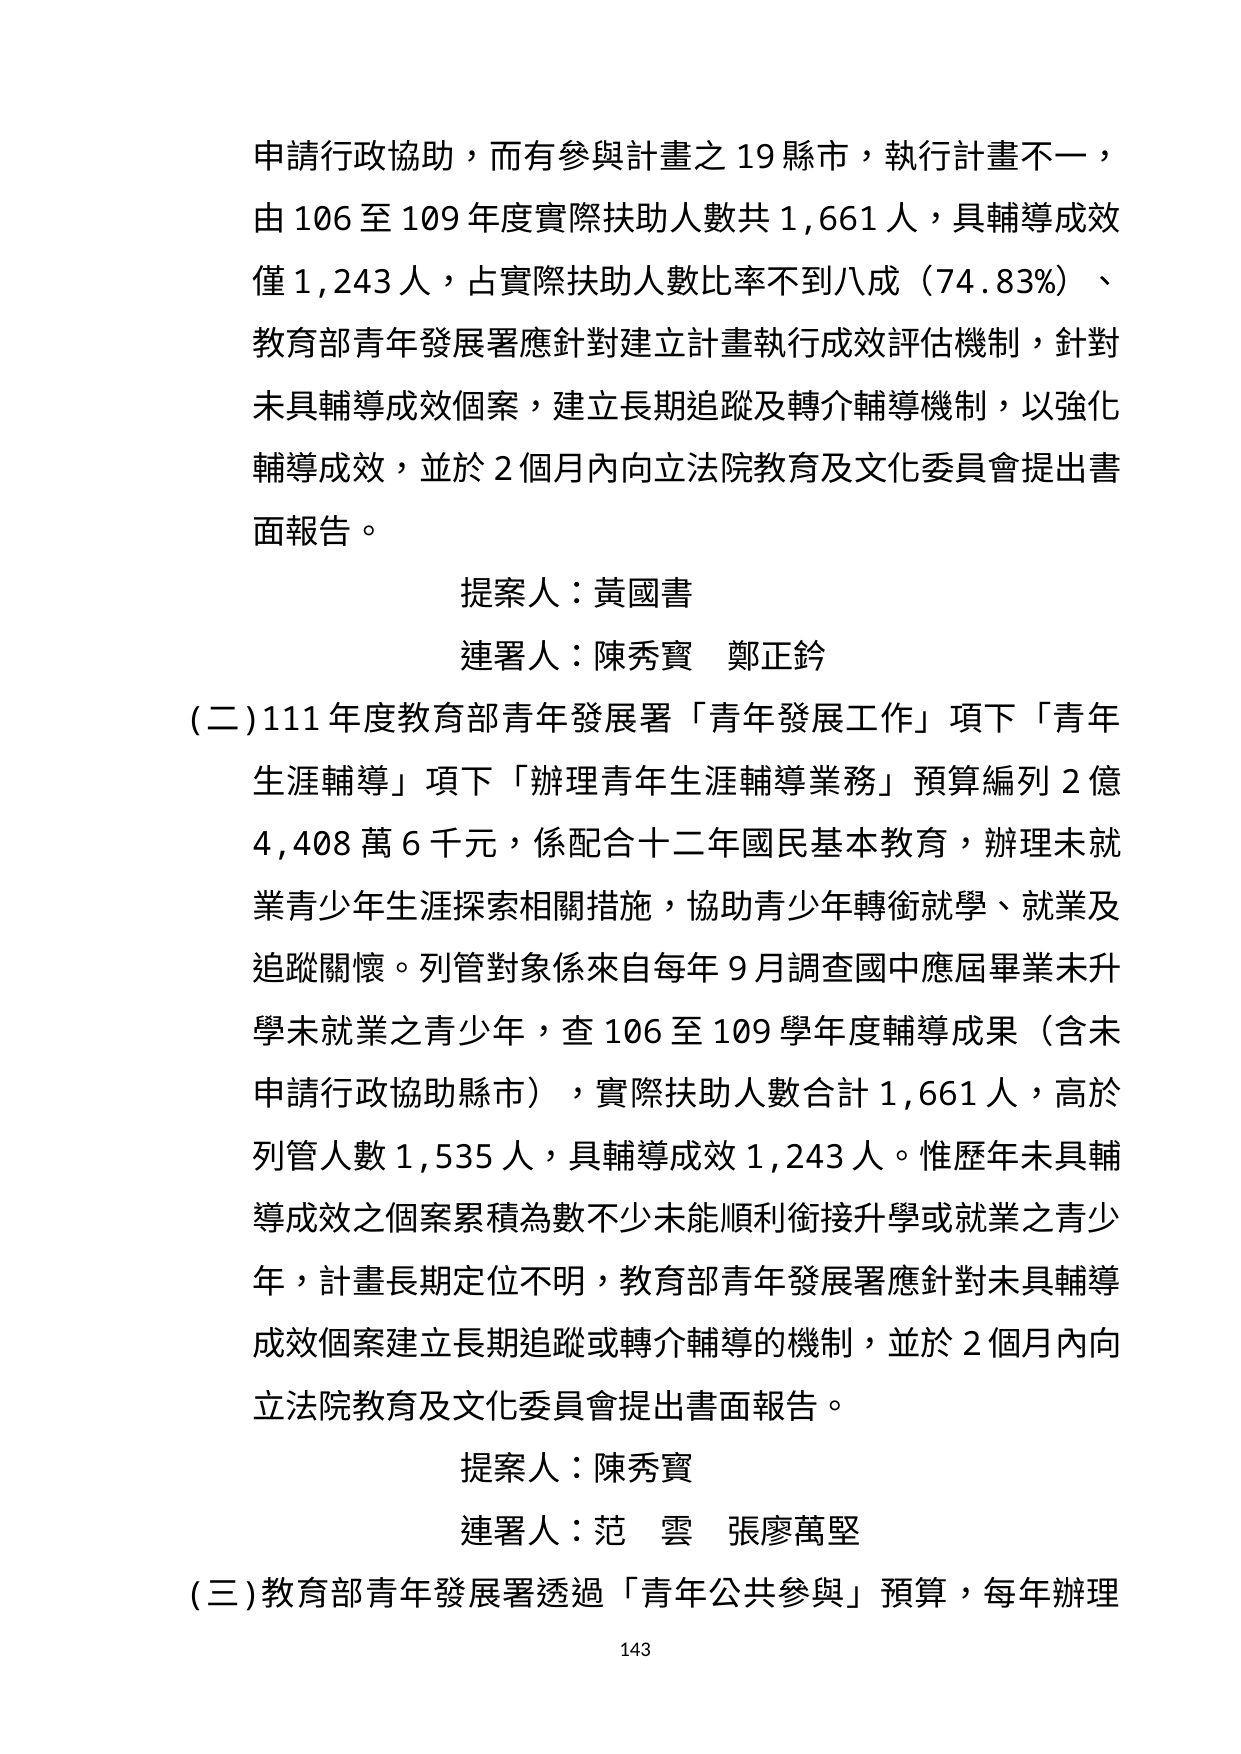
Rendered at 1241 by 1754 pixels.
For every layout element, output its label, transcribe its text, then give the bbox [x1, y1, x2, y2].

text 連署人：陳秀寳 鄭正鈐 [460, 612, 1122, 675]
text 提案人：陳秀寳 [460, 1425, 1122, 1487]
text (三)教育部青年發展署透過「青年公共參與」預算，每年辦理 [185, 1550, 1122, 1612]
text 申請行政協助，而有參與計畫之19縣市，執行計畫不一，由106至109年度實際扶助人數共1,661人，具輔導成效僅1,243人，占實際扶助人數比率不到八成（74.83%）、教育部青年發展署應針對建立計畫執行成效評估機制，針對未具輔導成效個案，建立長期追蹤及轉介輔導機制，以強化輔導成效，並於2個月內向立法院教育及文化委員會提出書面報告。 [185, 112, 1122, 550]
text 連署人：范 雲 張廖萬堅 [460, 1487, 1122, 1550]
text 提案人：黃國書 [460, 550, 1122, 612]
text (二)111年度教育部青年發展署「青年發展工作」項下「青年生涯輔導」項下「辦理青年生涯輔導業務」預算編列2億4,408萬6千元，係配合十二年國民基本教育，辦理未就業青少年生涯探索相關措施，協助青少年轉銜就學、就業及追蹤關懷。列管對象係來自每年9月調查國中應屆畢業未升學未就業之青少年，查106至109學年度輔導成果（含未申請行政協助縣市），實際扶助人數合計1,661人，高於列管人數1,535人，具輔導成效1,243人。惟歷年未具輔導成效之個案累積為數不少未能順利銜接升學或就業之青少年，計畫長期定位不明，教育部青年發展署應針對未具輔導成效個案建立長期追蹤或轉介輔導的機制，並於2個月內向立法院教育及文化委員會提出書面報告。 [185, 675, 1122, 1425]
